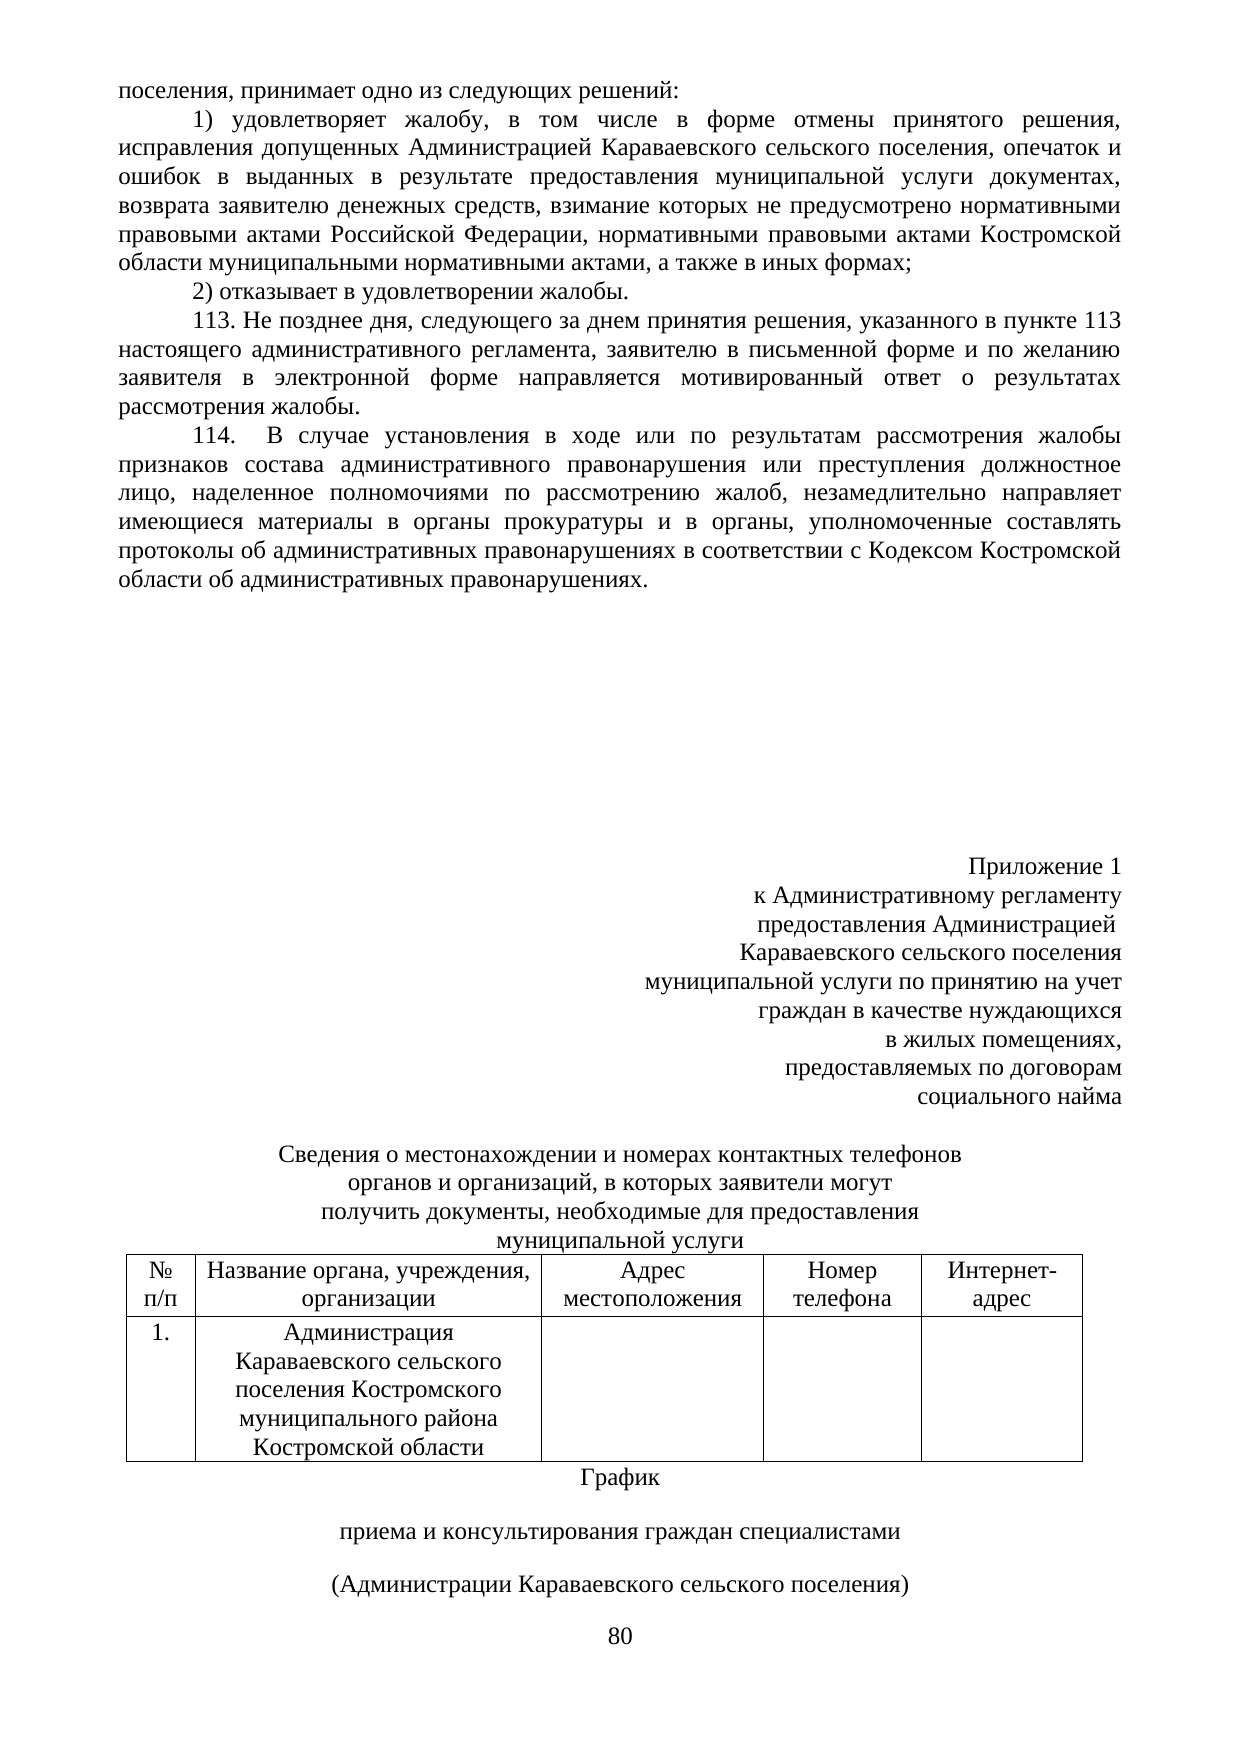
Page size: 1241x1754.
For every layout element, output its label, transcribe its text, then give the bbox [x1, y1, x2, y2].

table_header № п/п [127, 1255, 195, 1316]
table_cell [542, 1317, 763, 1461]
table_header Интернет-адрес [922, 1255, 1082, 1316]
text Приложение 1 [118, 851, 1122, 880]
text в жилых помещениях, [118, 1024, 1122, 1052]
text муниципальной услуги по принятию на учет [118, 966, 1122, 995]
text к Административному регламенту [118, 880, 1122, 909]
text 1) удовлетворяет жалобу, в том числе в форме отмены принятого решения, исправления допущенных Администрацией Караваевского сельского поселения, опечаток и ошибок в выданных в результате предоставления муниципальной услуги документах, возврата заявителю денежных средств, взимание которых не предусмотрено нормативными правовыми актами Российской Федерации, нормативными правовыми актами Костромской области муниципальными нормативными актами, а также в иных формах; [118, 104, 1122, 276]
table_header Адрес местоположения [542, 1255, 763, 1316]
text поселения, принимает одно из следующих решений: [118, 75, 1122, 104]
table_cell Администрация Караваевского сельского поселения Костромского муниципального района Костромской области [196, 1317, 541, 1461]
text (Администрации Караваевского сельского поселения) [118, 1569, 1122, 1598]
text получить документы, необходимые для предоставления [118, 1196, 1122, 1225]
text предоставляемых по договорам [118, 1052, 1122, 1081]
text муниципальной услуги [118, 1225, 1122, 1254]
text социального найма [118, 1081, 1122, 1110]
text граждан в качестве нуждающихся [118, 995, 1122, 1024]
text приема и консультирования граждан специалистами [118, 1516, 1122, 1544]
text 114. В случае установления в ходе или по результатам рассмотрения жалобы признаков состава административного правонарушения или преступления должностное лицо, наделенное полномочиями по рассмотрению жалоб, незамедлительно направляет имеющиеся материалы в органы прокуратуры и в органы, уполномоченные составлять протоколы об административных правонарушениях в соответствии с Кодексом Костромской области об административных правонарушениях. [118, 420, 1122, 592]
table_header Номер телефона [764, 1255, 921, 1316]
table_cell [764, 1317, 921, 1461]
text 2) отказывает в удовлетворении жалобы. [118, 276, 1122, 305]
text График [118, 1462, 1122, 1491]
text 113. Не позднее дня, следующего за днем принятия решения, указанного в пункте 113 настоящего административного регламента, заявителю в письменной форме и по желанию заявителя в электронной форме направляется мотивированный ответ о результатах рассмотрения жалобы. [118, 305, 1122, 420]
text Караваевского сельского поселения [118, 937, 1122, 966]
table_header Название органа, учреждения, организации [196, 1255, 541, 1316]
text предоставления Администрацией [118, 909, 1122, 937]
table_cell 1. [127, 1317, 195, 1461]
text органов и организаций, в которых заявители могут [118, 1167, 1122, 1196]
text Сведения о местонахождении и номерах контактных телефонов [118, 1139, 1122, 1167]
table_cell [922, 1317, 1082, 1461]
